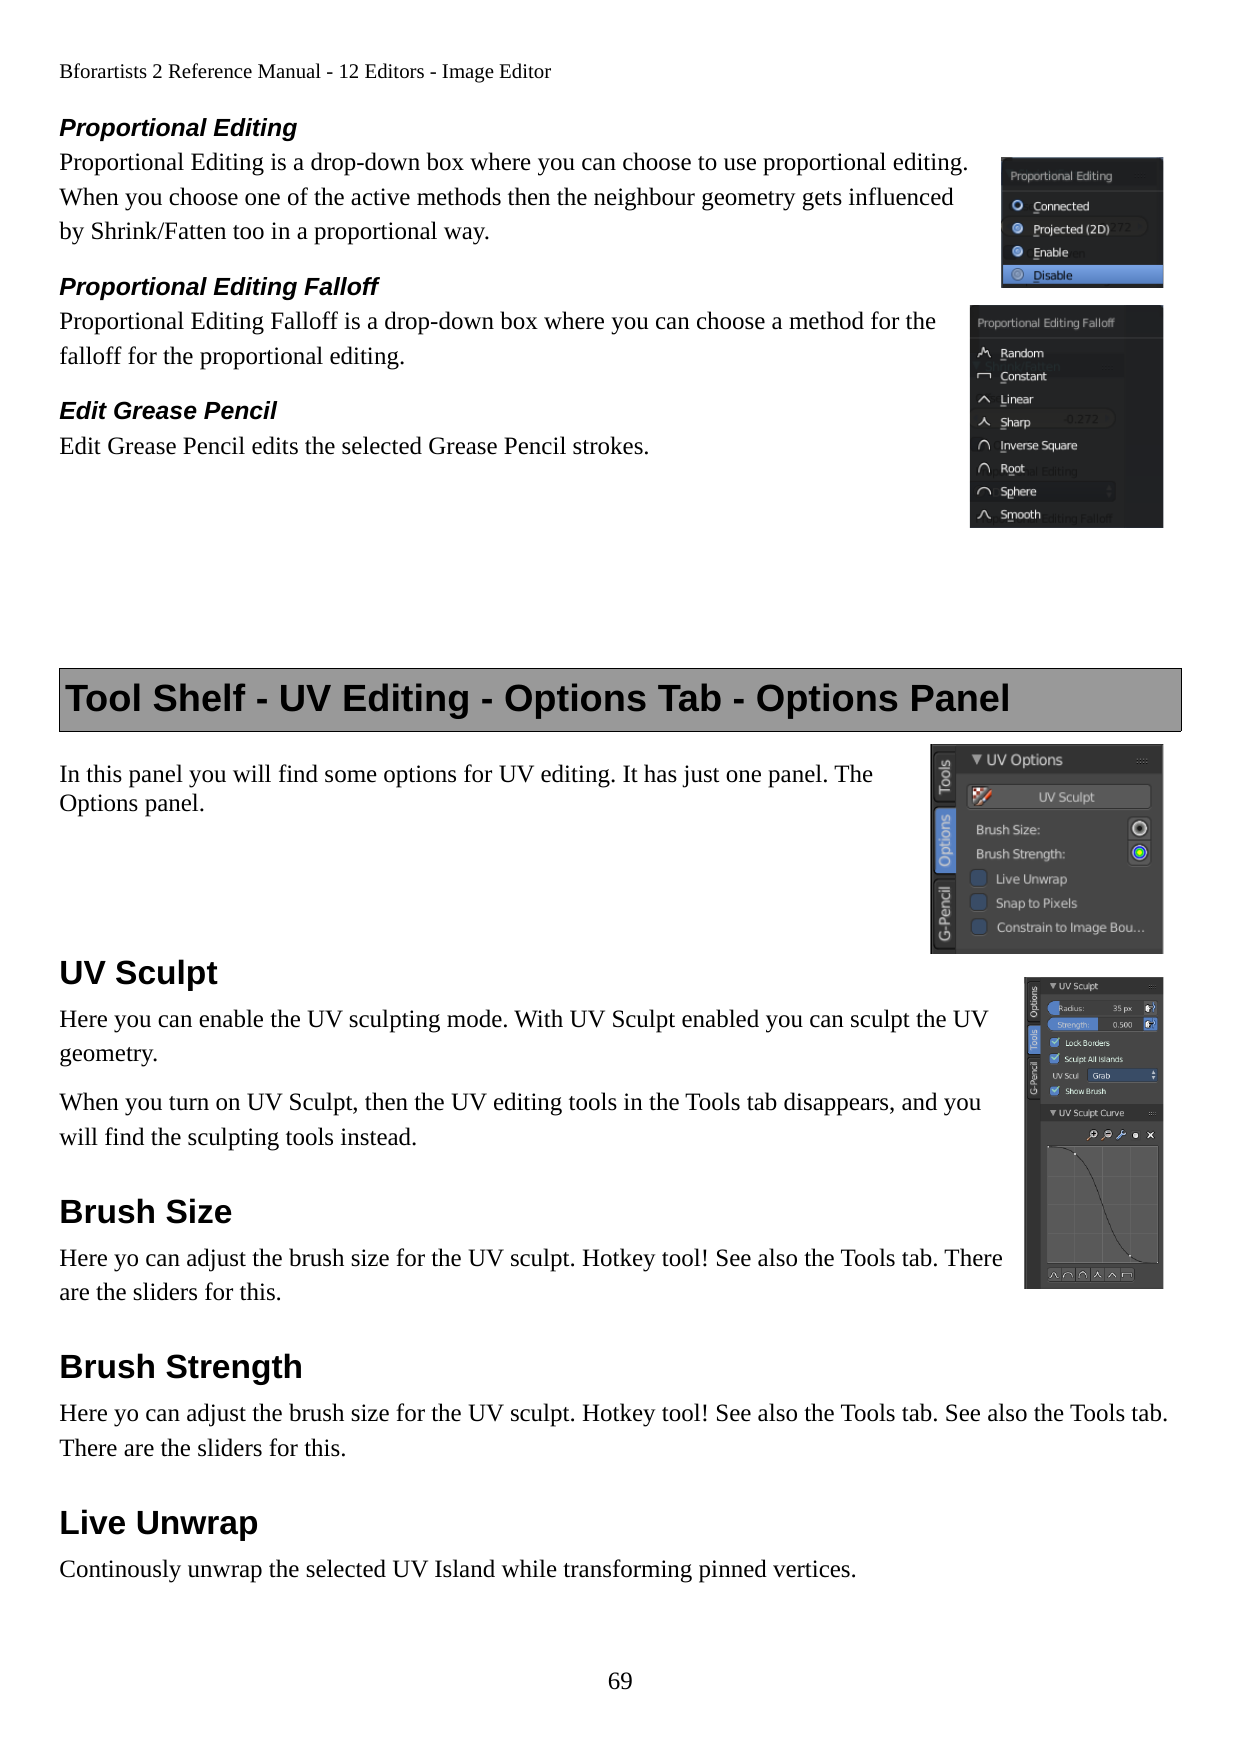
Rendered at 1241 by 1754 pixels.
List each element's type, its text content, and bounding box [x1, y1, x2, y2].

text Here yo can adjust the brush size for the UV sculpt. Hotkey tool! See also the Tools tab. See also the Tools tab. There are the sliders for this. [59, 1398, 1181, 1462]
subtitle [1164, 396, 1181, 425]
subtitle Edit Grease Pencil [59, 396, 969, 425]
text Proportional Editing Falloff is a drop-down box where you can choose a method for the falloff for the proportional editing. [59, 306, 969, 370]
picture [1001, 157, 1164, 288]
subtitle Proportional Editing [59, 113, 1181, 141]
table_header Tool Shelf - UV Editing - Options Tab - Options Panel [60, 669, 1181, 731]
text Continously unwrap the selected UV Island while transforming pinned vertices. [59, 1554, 1181, 1583]
subtitle Brush Strength [59, 1347, 1181, 1386]
text When you turn on UV Sculpt, then the UV editing tools in the Tools tab disappears, and you will find the sculpting tools instead. [59, 1087, 1024, 1151]
text Here you can enable the UV sculpting mode. With UV Sculpt enabled you can sculpt the UV geometry. [59, 1004, 1024, 1067]
subtitle [1164, 1192, 1181, 1230]
subtitle Proportional Editing Falloff [59, 272, 1181, 300]
subtitle Live Unwrap [59, 1503, 1181, 1541]
picture [1024, 977, 1164, 1289]
text Here yo can adjust the brush size for the UV sculpt. Hotkey tool! See also the Tools tab. There are the sliders for this. [59, 1243, 1181, 1306]
subtitle Brush Size [59, 1192, 1024, 1230]
text In this panel you will find some options for UV editing. It has just one panel. The Options panel. [59, 759, 930, 817]
text Edit Grease Pencil edits the selected Grease Pencil strokes. [59, 431, 969, 460]
picture [969, 305, 1164, 528]
picture [930, 744, 1164, 954]
text Proportional Editing is a drop-down box where you can choose to use proportional editing. When you choose one of the active methods then the neighbour geometry gets influenced by Shrink/Fatten too in a proportional way. [59, 147, 1181, 245]
subtitle UV Sculpt [59, 953, 1181, 991]
